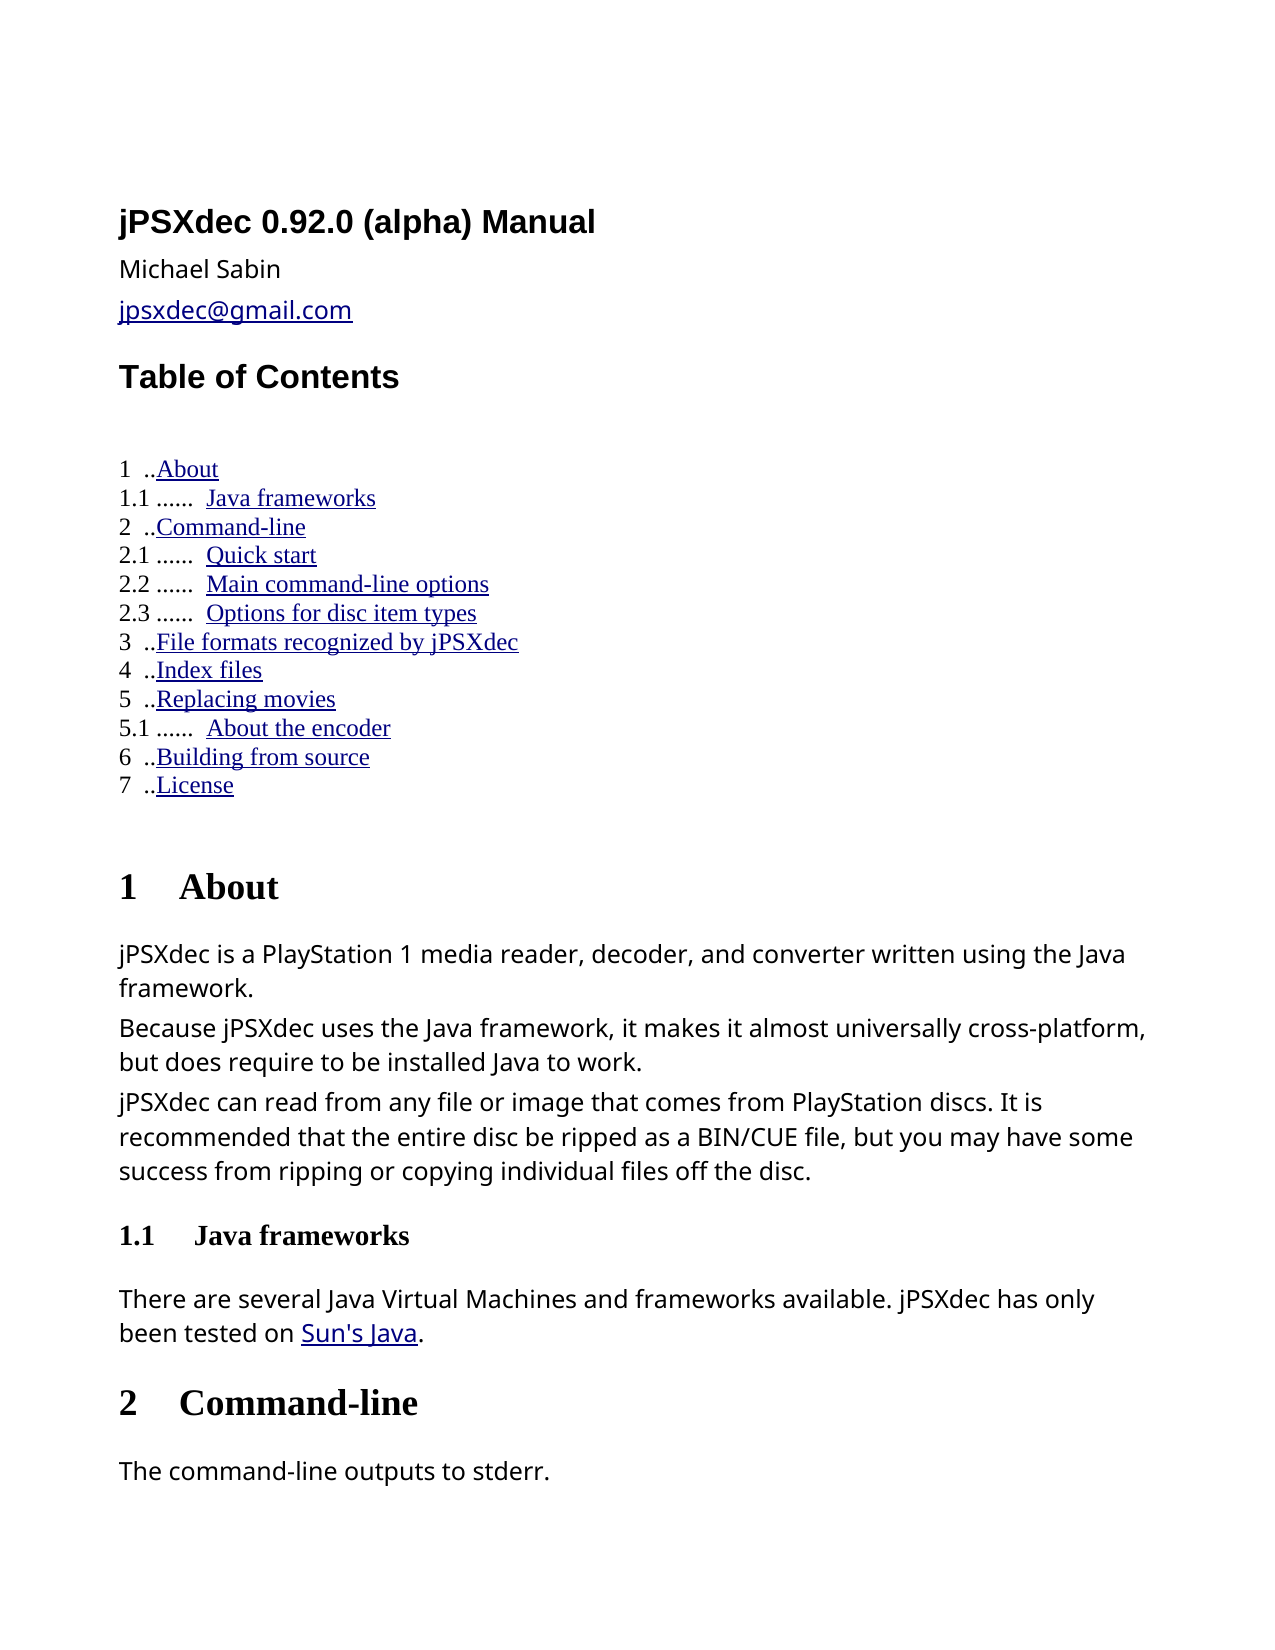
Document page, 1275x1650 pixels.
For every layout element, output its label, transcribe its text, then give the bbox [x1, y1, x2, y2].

text Because jPSXdec uses the Java framework, it makes it almost universally cross-platform, but does require to be installed Java to work. [118, 1011, 1156, 1079]
subtitle Table of Contents [118, 357, 1156, 396]
text Michael Sabin [118, 252, 1156, 286]
text jPSXdec can read from any file or image that comes from PlayStation discs. It is recommended that the entire disc be ripped as a BIN/CUE file, but you may have some success from ripping or copying individual files off the disc. [118, 1085, 1156, 1187]
subtitle jPSXdec 0.92.0 (alpha) Manual [118, 202, 1156, 240]
text 2.1 Quick start [118, 540, 1156, 569]
text 3 File formats recognized by jPSXdec [118, 627, 1156, 655]
text 2.2 Main command-line options [118, 569, 1156, 598]
text 1 About [118, 454, 1156, 483]
text 5 Replacing movies [118, 684, 1156, 713]
text 2.3 Options for disc item types [118, 598, 1156, 627]
text 5.1 About the encoder [118, 713, 1156, 742]
text 4 Index files [118, 655, 1156, 684]
text 7 License [118, 770, 1156, 799]
text jPSXdec is a PlayStation 1 media reader, decoder, and converter written using the Java framework. [118, 937, 1156, 1005]
text 2 Command-line [118, 512, 1156, 540]
subtitle About [118, 864, 1156, 907]
text 1.1 Java frameworks [118, 483, 1156, 512]
subtitle Command-line [118, 1381, 1156, 1424]
text 6 Building from source [118, 742, 1156, 770]
text jpsxdec@gmail.com [118, 292, 1156, 326]
text The command-line outputs to stderr. [118, 1453, 1156, 1487]
text There are several Java Virtual Machines and frameworks available. jPSXdec has only been tested on Sun's Java. [118, 1281, 1156, 1349]
subtitle Java frameworks [118, 1218, 1156, 1252]
